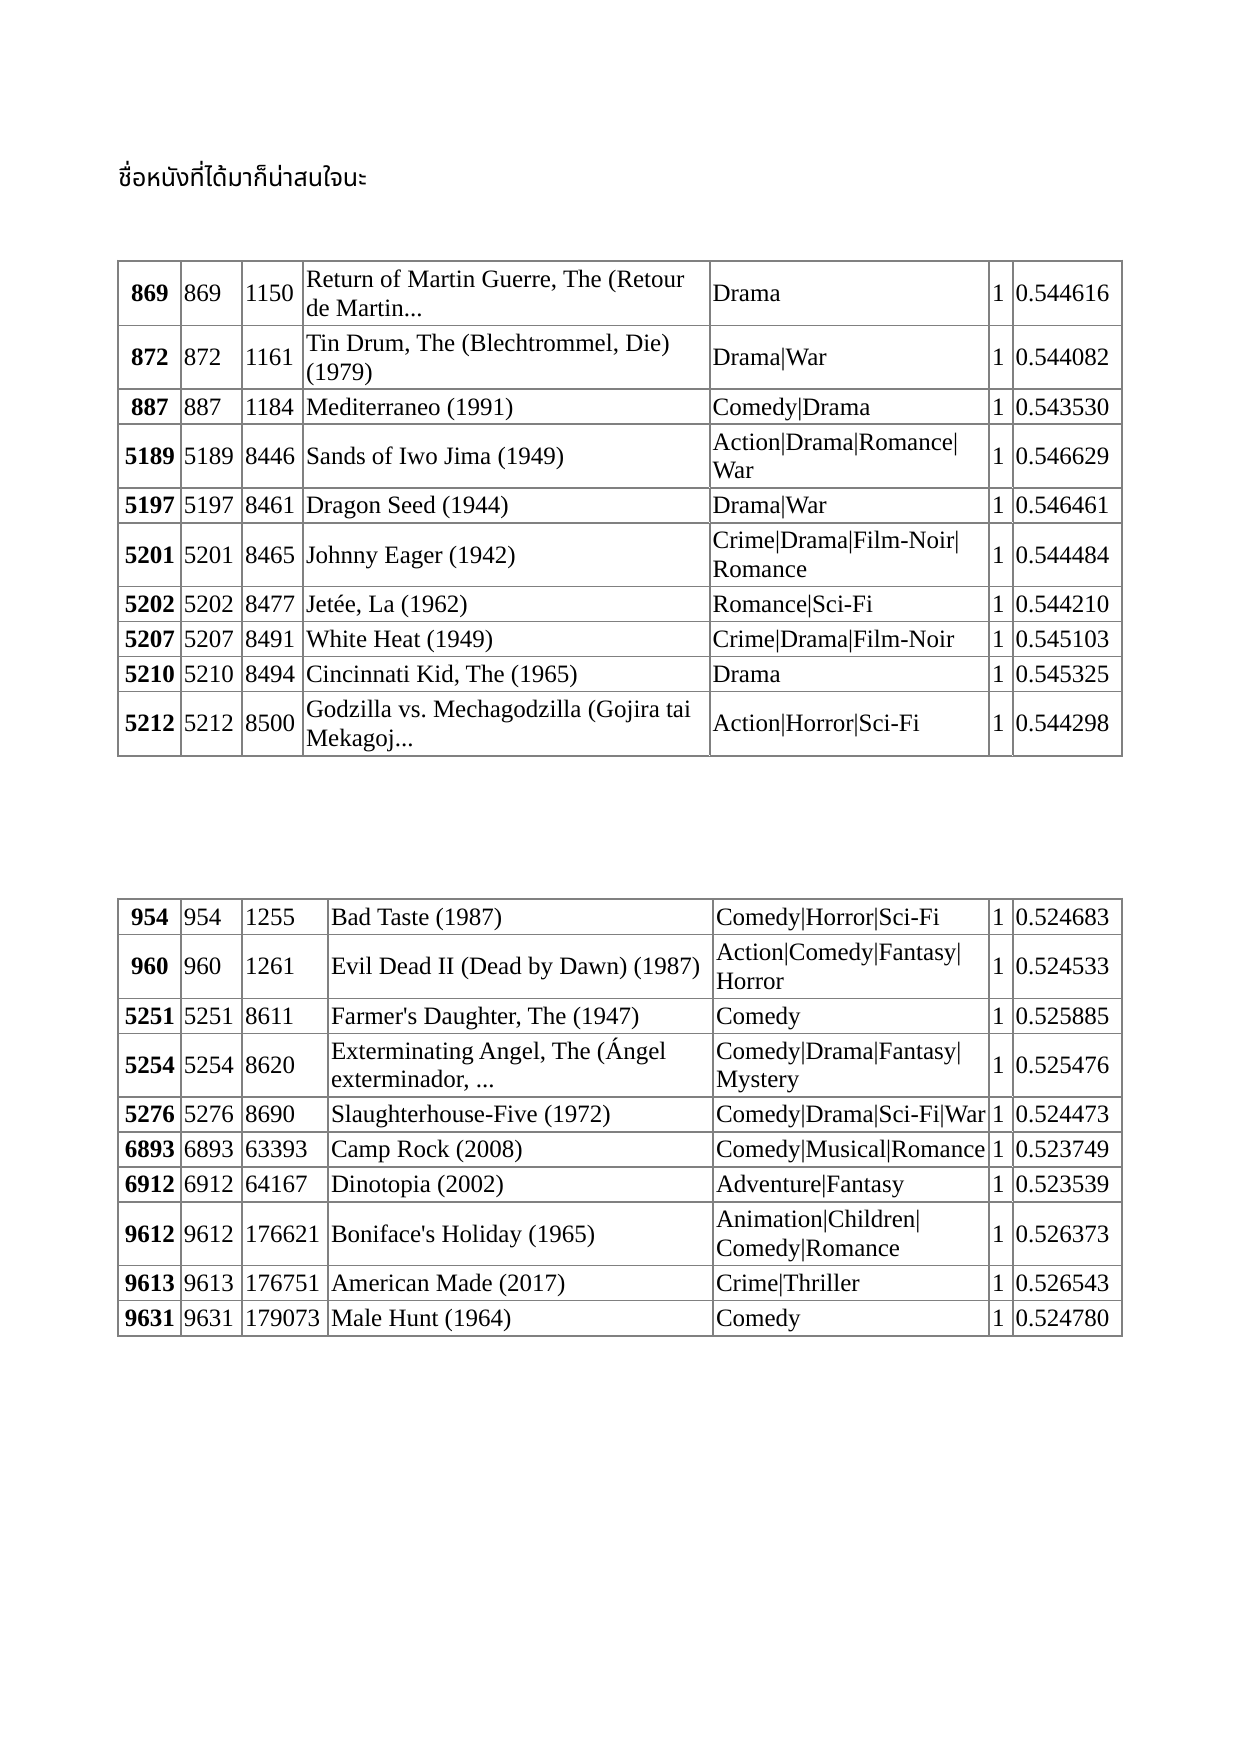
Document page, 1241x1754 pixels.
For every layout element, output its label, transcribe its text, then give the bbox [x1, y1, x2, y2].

table_cell 5207 [182, 622, 241, 656]
table_cell 8611 [243, 999, 327, 1032]
table_header Return of Martin Guerre, The (Retour de Martin... [304, 262, 709, 324]
table_cell Crime|Drama|Film-Noir|Romance [711, 524, 988, 586]
table_header 1 [990, 900, 1012, 934]
table_cell 960 [182, 935, 241, 997]
table_cell American Made (2017) [329, 1266, 712, 1300]
table_cell 176621 [243, 1203, 327, 1265]
table_header Bad Taste (1987) [329, 900, 712, 934]
table_cell 5254 [182, 1034, 241, 1096]
table_cell 0.544082 [1014, 326, 1121, 388]
table_cell 8494 [243, 657, 302, 691]
table_cell 9612 [182, 1203, 241, 1265]
table_cell 1 [990, 1168, 1012, 1201]
table_header 1 [990, 262, 1012, 324]
table_cell 5210 [182, 657, 241, 691]
table_cell Cincinnati Kid, The (1965) [304, 657, 709, 691]
table_cell 887 [119, 390, 180, 423]
table_cell 63393 [243, 1133, 327, 1166]
table_cell Evil Dead II (Dead by Dawn) (1987) [329, 935, 712, 997]
table_header 0.544616 [1014, 262, 1121, 324]
table_cell 5197 [119, 489, 180, 522]
table_cell Action|Comedy|Fantasy|Horror [714, 935, 988, 997]
table_cell 0.525476 [1014, 1034, 1121, 1096]
table_cell 1 [990, 587, 1012, 621]
table_cell Tin Drum, The (Blechtrommel, Die) (1979) [304, 326, 709, 388]
table_cell 5254 [119, 1034, 180, 1096]
table_cell 179073 [243, 1301, 327, 1335]
table_cell 1 [990, 425, 1012, 487]
table_cell 5197 [182, 489, 241, 522]
table_cell 1 [990, 999, 1012, 1032]
table_cell 0.526373 [1014, 1203, 1121, 1265]
table_cell 872 [182, 326, 241, 388]
table_cell Johnny Eager (1942) [304, 524, 709, 586]
table_cell 5201 [182, 524, 241, 586]
table_cell 6912 [119, 1168, 180, 1201]
table_cell 9613 [182, 1266, 241, 1300]
table_header 954 [182, 900, 241, 934]
table_cell 1 [990, 1266, 1012, 1300]
table_cell 8446 [243, 425, 302, 487]
table_header 1150 [243, 262, 302, 324]
table_cell 1184 [243, 390, 302, 423]
table_cell 0.546629 [1014, 425, 1121, 487]
table_cell 5189 [182, 425, 241, 487]
table_cell 9612 [119, 1203, 180, 1265]
table_cell Male Hunt (1964) [329, 1301, 712, 1335]
table_cell Comedy|Drama [711, 390, 988, 423]
table_cell 1161 [243, 326, 302, 388]
table_cell 960 [119, 935, 180, 997]
table_cell Godzilla vs. Mechagodzilla (Gojira tai Mekagoj... [304, 692, 709, 754]
table_cell 9631 [119, 1301, 180, 1335]
table_cell Adventure|Fantasy [714, 1168, 988, 1201]
table_cell 1 [990, 524, 1012, 586]
table_cell 1 [990, 622, 1012, 656]
table_cell 0.524533 [1014, 935, 1121, 997]
table_cell 9631 [182, 1301, 241, 1335]
table_cell 1 [990, 657, 1012, 691]
table_cell 887 [182, 390, 241, 423]
table_cell 0.545103 [1014, 622, 1121, 656]
table_cell Comedy [714, 1301, 988, 1335]
table_cell 1 [990, 1133, 1012, 1166]
table_cell Comedy|Drama|Sci-Fi|War [714, 1098, 988, 1131]
table_cell 0.524473 [1014, 1098, 1121, 1131]
table_cell Dragon Seed (1944) [304, 489, 709, 522]
table_cell 8500 [243, 692, 302, 754]
table_cell Crime|Thriller [714, 1266, 988, 1300]
table_cell 8491 [243, 622, 302, 656]
table_cell 5202 [182, 587, 241, 621]
table_cell 5276 [182, 1098, 241, 1131]
table_cell 872 [119, 326, 180, 388]
table_cell 5202 [119, 587, 180, 621]
table_cell Crime|Drama|Film-Noir [711, 622, 988, 656]
table_header Comedy|Horror|Sci-Fi [714, 900, 988, 934]
table_cell 0.544484 [1014, 524, 1121, 586]
table_cell 5251 [182, 999, 241, 1032]
table_cell Sands of Iwo Jima (1949) [304, 425, 709, 487]
table_cell Romance|Sci-Fi [711, 587, 988, 621]
table_cell Camp Rock (2008) [329, 1133, 712, 1166]
table_cell Jetée, La (1962) [304, 587, 709, 621]
table_cell 8465 [243, 524, 302, 586]
table_cell 5207 [119, 622, 180, 656]
table_header 954 [119, 900, 180, 934]
table_cell Slaughterhouse-Five (1972) [329, 1098, 712, 1131]
table_cell Drama|War [711, 489, 988, 522]
table_cell 0.543530 [1014, 390, 1121, 423]
table_cell 8620 [243, 1034, 327, 1096]
table_cell 8477 [243, 587, 302, 621]
table_cell 176751 [243, 1266, 327, 1300]
table_header 1255 [243, 900, 327, 934]
table_cell 8461 [243, 489, 302, 522]
table_cell Boniface's Holiday (1965) [329, 1203, 712, 1265]
table_cell 5210 [119, 657, 180, 691]
table_cell 64167 [243, 1168, 327, 1201]
table_cell Comedy [714, 999, 988, 1032]
table_cell 0.525885 [1014, 999, 1121, 1032]
table_header 869 [119, 262, 180, 324]
table_header 869 [182, 262, 241, 324]
text ชื่อหนังที่ได้มาก็น่าสนใจนะ [118, 165, 1122, 194]
table_cell 0.523539 [1014, 1168, 1121, 1201]
table_cell Comedy|Drama|Fantasy|Mystery [714, 1034, 988, 1096]
table_cell 1 [990, 489, 1012, 522]
table_cell 1 [990, 326, 1012, 388]
table_header 0.524683 [1014, 900, 1121, 934]
table_cell 1 [990, 1301, 1012, 1335]
table_cell 0.524780 [1014, 1301, 1121, 1335]
table_cell Dinotopia (2002) [329, 1168, 712, 1201]
table_cell 6893 [119, 1133, 180, 1166]
table_cell 0.544298 [1014, 692, 1121, 754]
table_cell 1 [990, 692, 1012, 754]
table_header Drama [711, 262, 988, 324]
table_cell 1 [990, 1098, 1012, 1131]
table_cell 1 [990, 935, 1012, 997]
table_cell 0.526543 [1014, 1266, 1121, 1300]
table_cell 1 [990, 390, 1012, 423]
table_cell 5189 [119, 425, 180, 487]
table_cell Mediterraneo (1991) [304, 390, 709, 423]
table_cell Drama|War [711, 326, 988, 388]
table_cell 1 [990, 1034, 1012, 1096]
table_cell Farmer's Daughter, The (1947) [329, 999, 712, 1032]
table_cell 1261 [243, 935, 327, 997]
table_cell Comedy|Musical|Romance [714, 1133, 988, 1166]
table_cell 0.546461 [1014, 489, 1121, 522]
table_cell White Heat (1949) [304, 622, 709, 656]
table_cell 5201 [119, 524, 180, 586]
table_cell Action|Horror|Sci-Fi [711, 692, 988, 754]
table_cell Animation|Children|Comedy|Romance [714, 1203, 988, 1265]
table_cell 5251 [119, 999, 180, 1032]
table_cell 9613 [119, 1266, 180, 1300]
table_cell 1 [990, 1203, 1012, 1265]
table_cell 5212 [119, 692, 180, 754]
table_cell 0.545325 [1014, 657, 1121, 691]
table_cell 0.544210 [1014, 587, 1121, 621]
table_cell 5212 [182, 692, 241, 754]
table_cell 6893 [182, 1133, 241, 1166]
table_cell 8690 [243, 1098, 327, 1131]
table_cell Exterminating Angel, The (Ángel exterminador, ... [329, 1034, 712, 1096]
table_cell 5276 [119, 1098, 180, 1131]
table_cell 0.523749 [1014, 1133, 1121, 1166]
table_cell 6912 [182, 1168, 241, 1201]
table_cell Drama [711, 657, 988, 691]
table_cell Action|Drama|Romance|War [711, 425, 988, 487]
